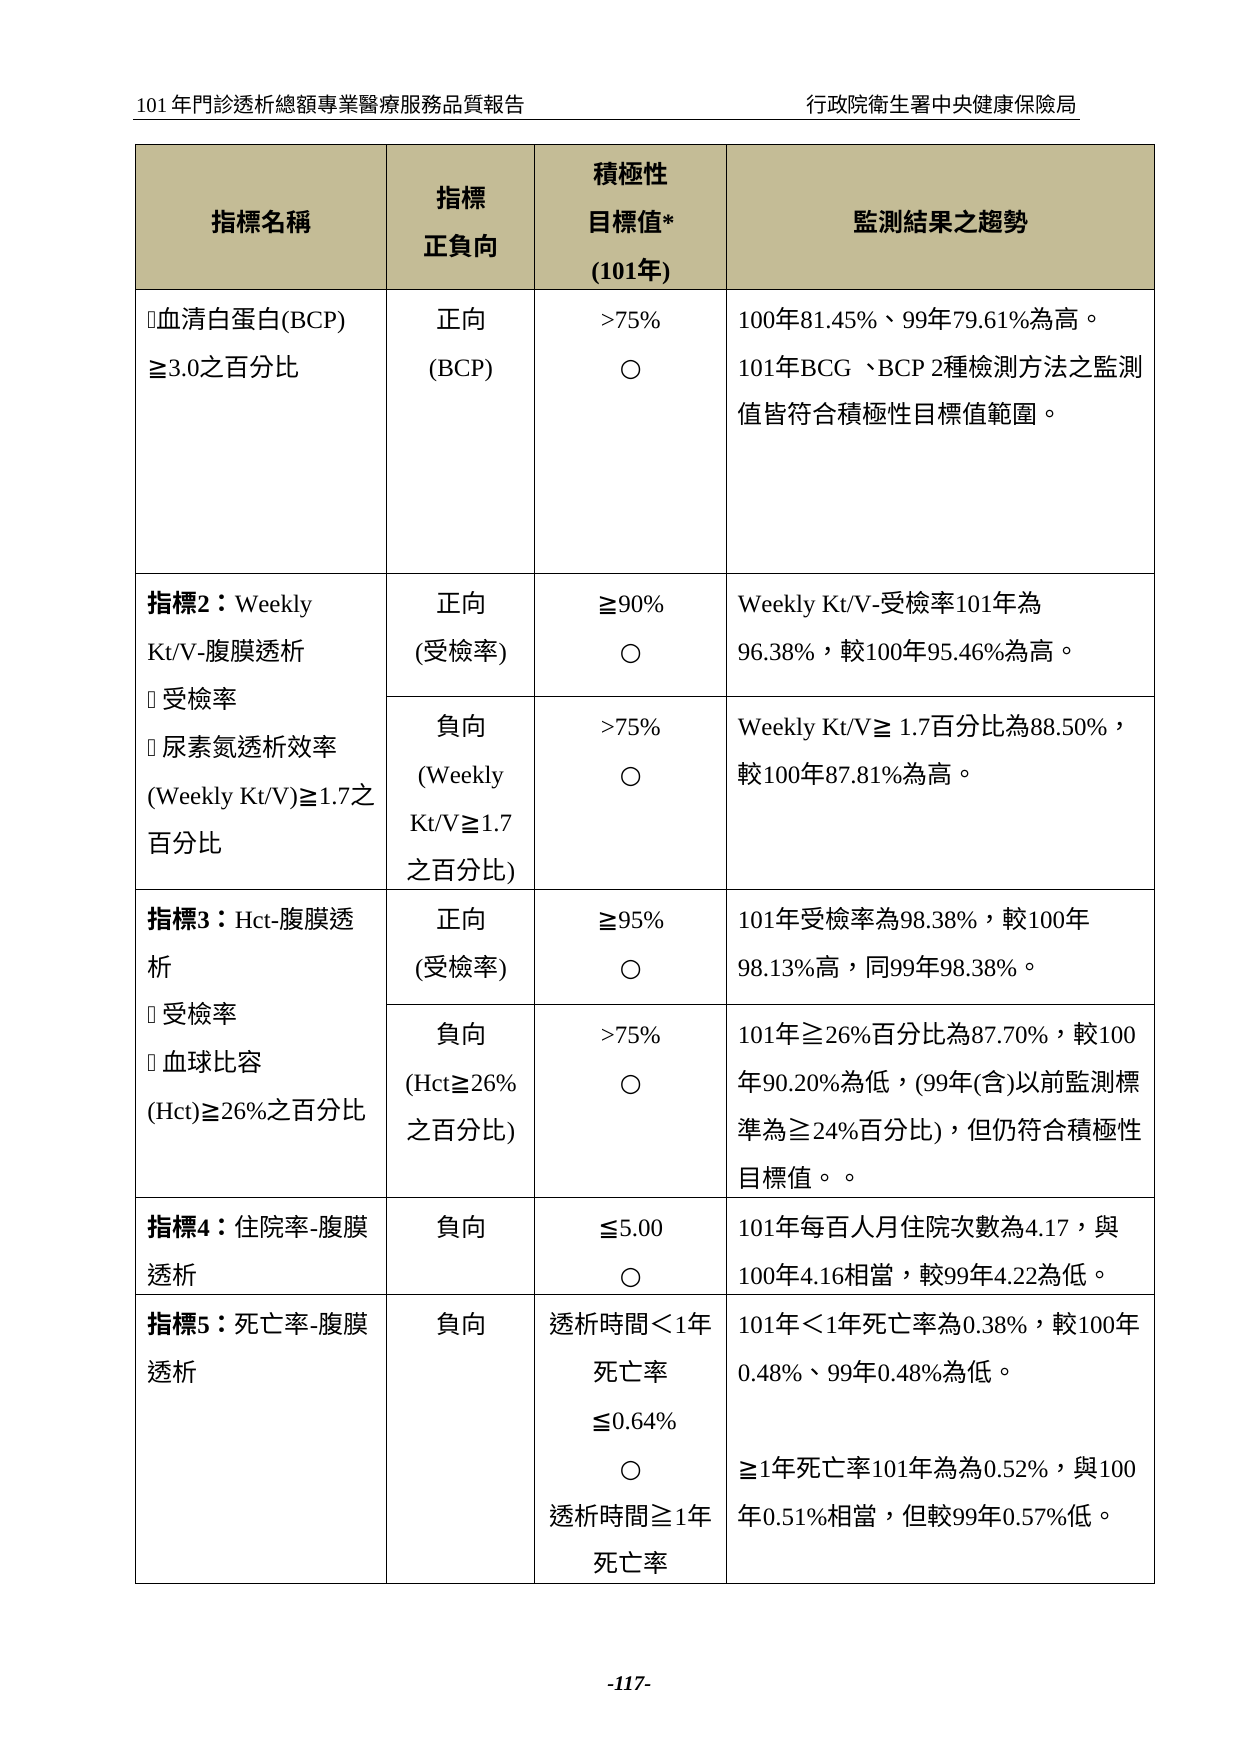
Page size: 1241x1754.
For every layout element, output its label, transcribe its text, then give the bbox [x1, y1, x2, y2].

table_header 監測結果之趨勢 [727, 145, 1154, 289]
table_cell 負向 (Hct≧26%之百分比) [387, 1005, 534, 1197]
table_header 積極性 目標值* (101年) [535, 145, 726, 289]
table_cell 負向 [387, 1295, 534, 1582]
table_header 指標名稱 [136, 145, 386, 289]
table_cell 101年受檢率為98.38%，較100年98.13%高，同99年98.38%。 [727, 890, 1154, 1004]
table_cell >75% ○ [535, 1005, 726, 1197]
table_cell Weekly Kt/V≧ 1.7百分比為88.50%，較100年87.81%為高。 [727, 697, 1154, 889]
table_cell >75% ○ [535, 290, 726, 573]
table_cell 負向 (Weekly Kt/V≧1.7之百分比) [387, 697, 534, 889]
table_cell ≧95% ○ [535, 890, 726, 1004]
table_cell 101年＜1年死亡率為0.38%，較100年0.48%、99年0.48%為低。 ≧1年死亡率101年為為0.52%，與100年0.51%相當，但較99年0.57%低。 [727, 1295, 1154, 1582]
table_cell 正向 (受檢率) [387, 574, 534, 696]
table_cell 101年每百人月住院次數為4.17，與 100年4.16相當，較99年4.22為低。 [727, 1198, 1154, 1294]
table_cell 正向 (受檢率) [387, 890, 534, 1004]
table_cell 正向 (BCP) [387, 290, 534, 573]
table_cell ≦5.00 ○ [535, 1198, 726, 1294]
table_cell 透析時間＜1年死亡率 ≦0.64% ○ 透析時間≧1年死亡率 [535, 1295, 726, 1582]
table_cell 指標2：Weekly Kt/V-腹膜透析  受檢率  尿素氮透析效率(Weekly Kt/V)≧1.7之百分比 [136, 574, 386, 889]
table_cell ≧90% ○ [535, 574, 726, 696]
table_cell 指標4：住院率-腹膜透析 [136, 1198, 386, 1294]
table_cell >75% ○ [535, 697, 726, 889]
table_cell 指標5：死亡率-腹膜透析 [136, 1295, 386, 1582]
table_cell 100年81.45%、99年79.61%為高。 101年BCG 、BCP 2種檢測方法之監測值皆符合積極性目標值範圍。 [727, 290, 1154, 573]
table_cell Weekly Kt/V-受檢率101年為96.38%，較100年95.46%為高。 [727, 574, 1154, 696]
table_cell 負向 [387, 1198, 534, 1294]
table_cell 101年≧26%百分比為87.70%，較100年90.20%為低，(99年(含)以前監測標準為≧24%百分比)，但仍符合積極性目標值。。 [727, 1005, 1154, 1197]
table_header 指標 正負向 [387, 145, 534, 289]
table_cell 指標3：Hct-腹膜透析  受檢率  血球比容(Hct)≧26%之百分比 [136, 890, 386, 1197]
